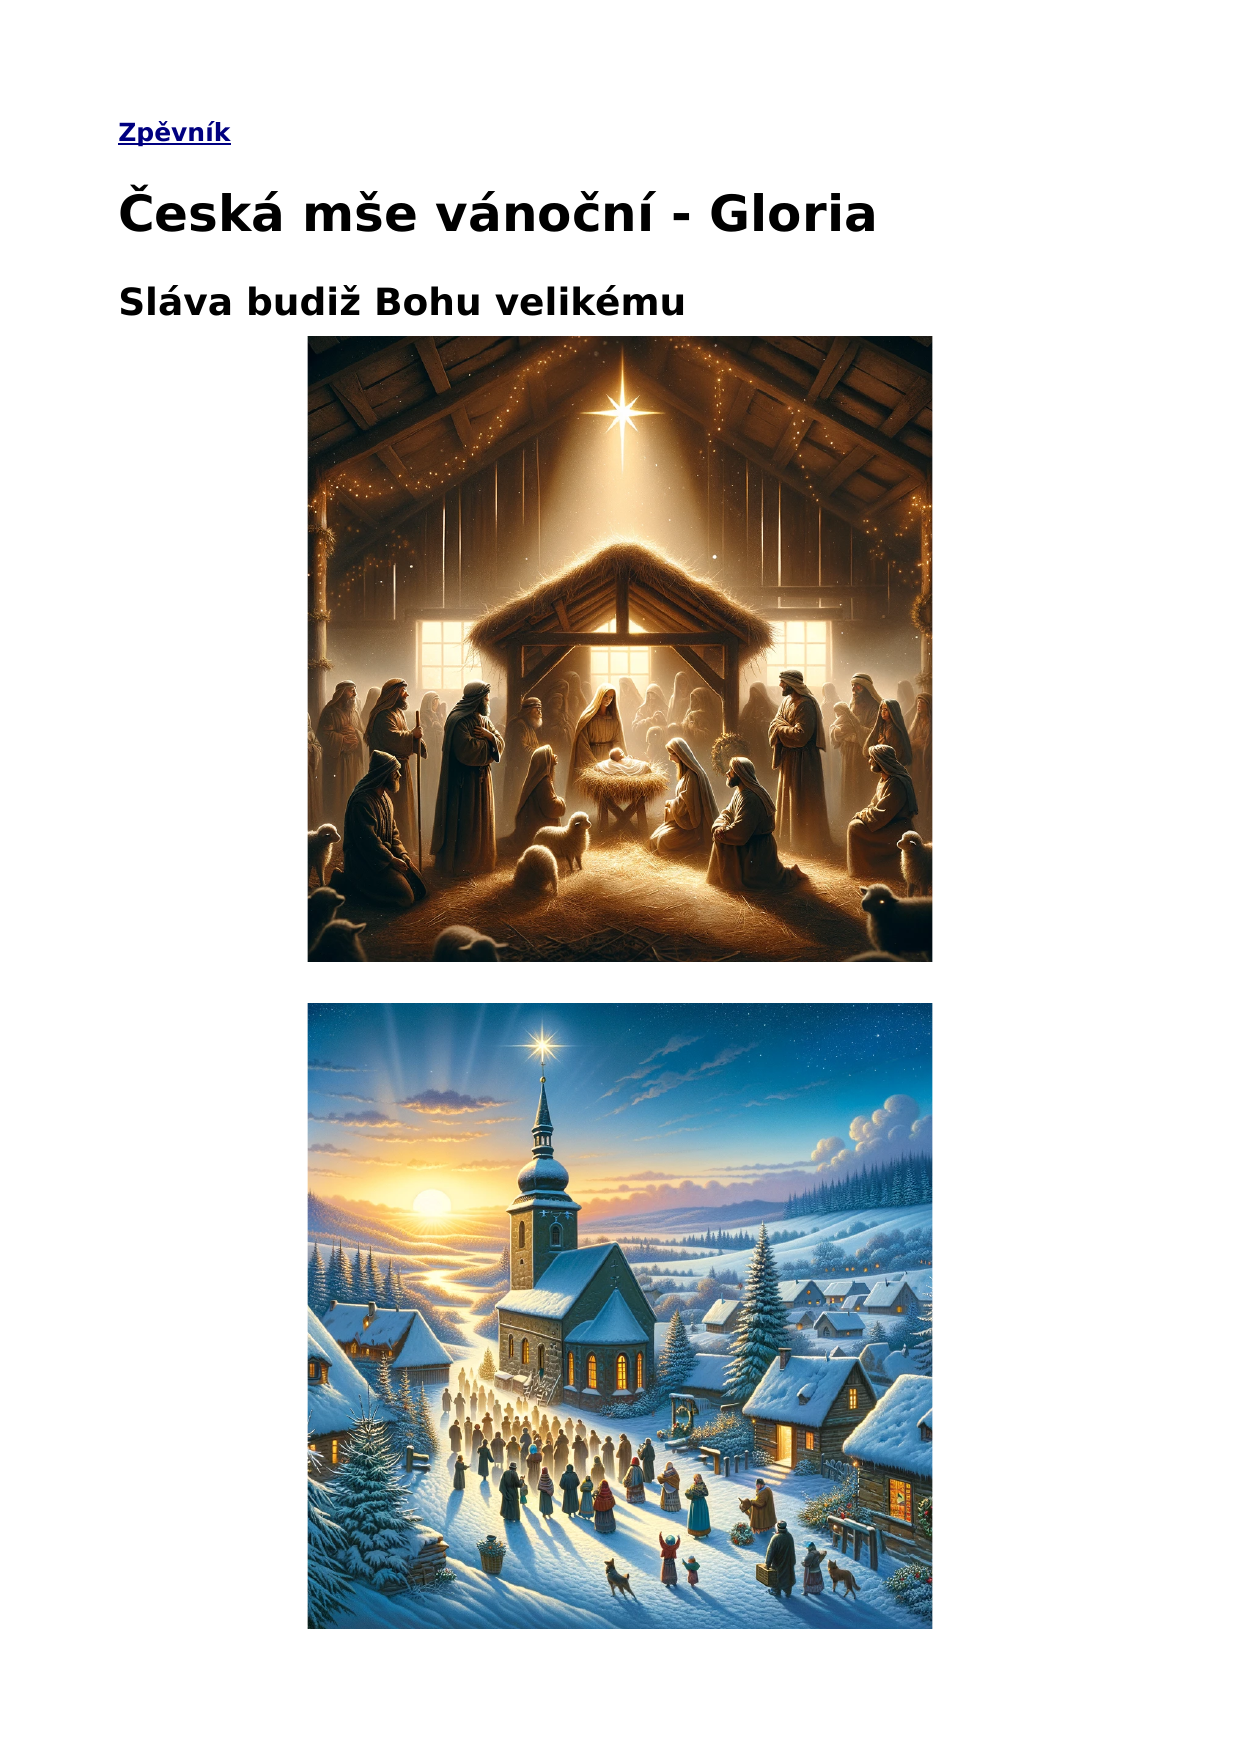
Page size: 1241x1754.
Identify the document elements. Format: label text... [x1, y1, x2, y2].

picture [656, 1003, 664, 1008]
picture [307, 1003, 933, 1629]
picture [307, 1003, 343, 1025]
picture [676, 1003, 689, 1009]
text Zpěvník [118, 118, 1122, 147]
picture [767, 1003, 933, 1067]
picture [597, 1003, 611, 1007]
picture [767, 1003, 784, 1011]
subtitle Sláva budiž Bohu velikému [118, 281, 1122, 324]
picture [667, 1003, 674, 1009]
subtitle Česká mše vánoční - Gloria [118, 185, 1122, 243]
picture [631, 1003, 651, 1014]
picture [307, 336, 933, 962]
picture [696, 1003, 763, 1017]
